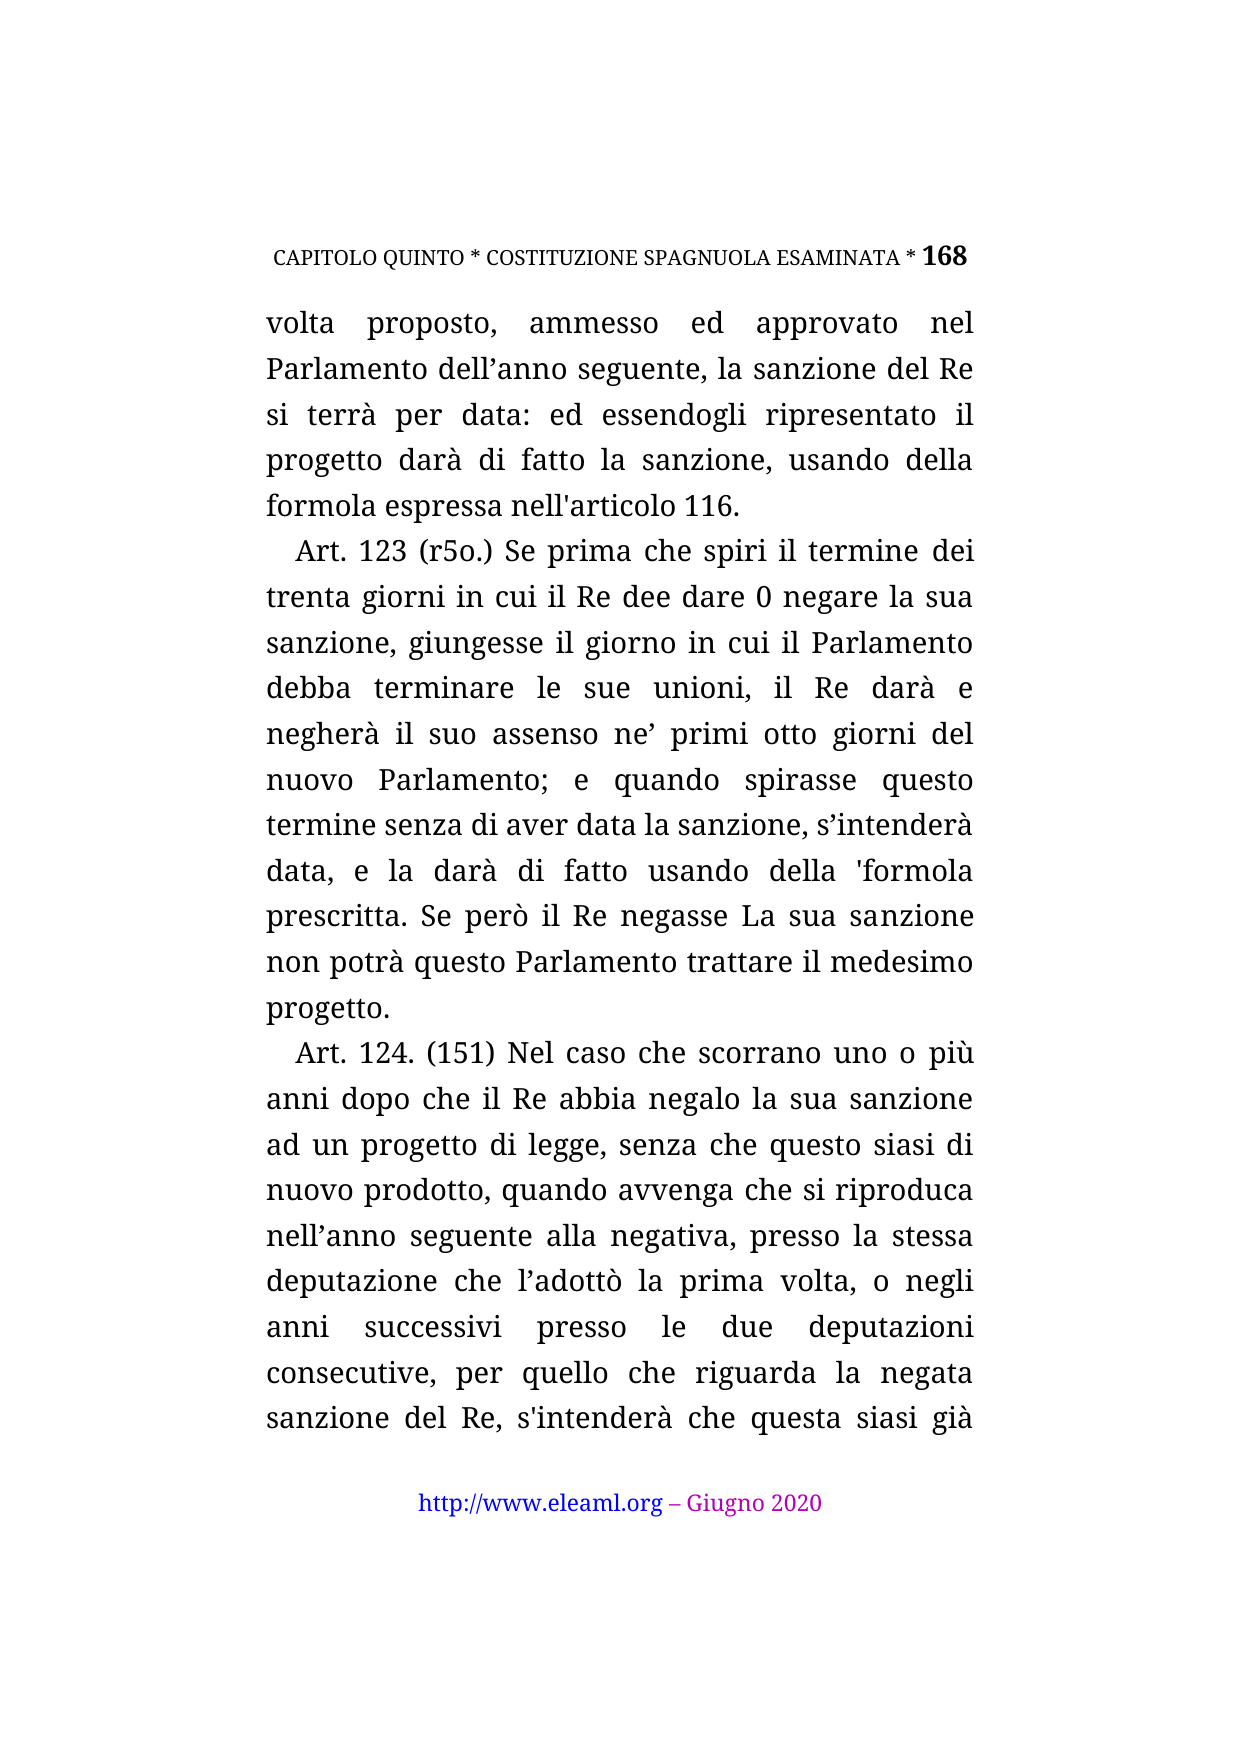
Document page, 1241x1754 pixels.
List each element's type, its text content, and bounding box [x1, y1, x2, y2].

text Art. 123 (r5o.) Se prima che spiri il termine dei trenta giorni in cui il Re dee dare 0 negare la sua sanzione, giungesse il giorno in cui il Parlamento debba terminare le sue unioni, il Re darà e negherà il suo assenso ne’ primi otto giorni del nuovo Parlamento; e quando spirasse questo termine senza di aver data la sanzione, s’intenderà data, e la darà di fatto usando della 'formola prescritta. Se però il Re negasse La sua sanzione non potrà questo Parlamento trattare il medesimo progetto. [266, 531, 974, 1027]
text volta proposto, ammesso ed approvato nel Parlamento dell’anno seguente, la sanzione del Re si terrà per data: ed essendogli ripresentato il progetto darà di fatto la sanzione, usando della formola espressa nell'articolo 116. [266, 303, 974, 525]
text Art. 124. (151) Nel caso che scorrano uno o più anni dopo che il Re abbia negalo la sua sanzione ad un progetto di legge, senza che questo siasi di nuovo prodotto, quando avvenga che si riproduca nell’anno seguente alla negativa, presso la stessa deputazione che l’adottò la prima volta, o negli anni successivi presso le due deputazioni consecutive, per quello che riguarda la negata sanzione del Re, s'intenderà che questa siasi già [266, 1033, 974, 1437]
